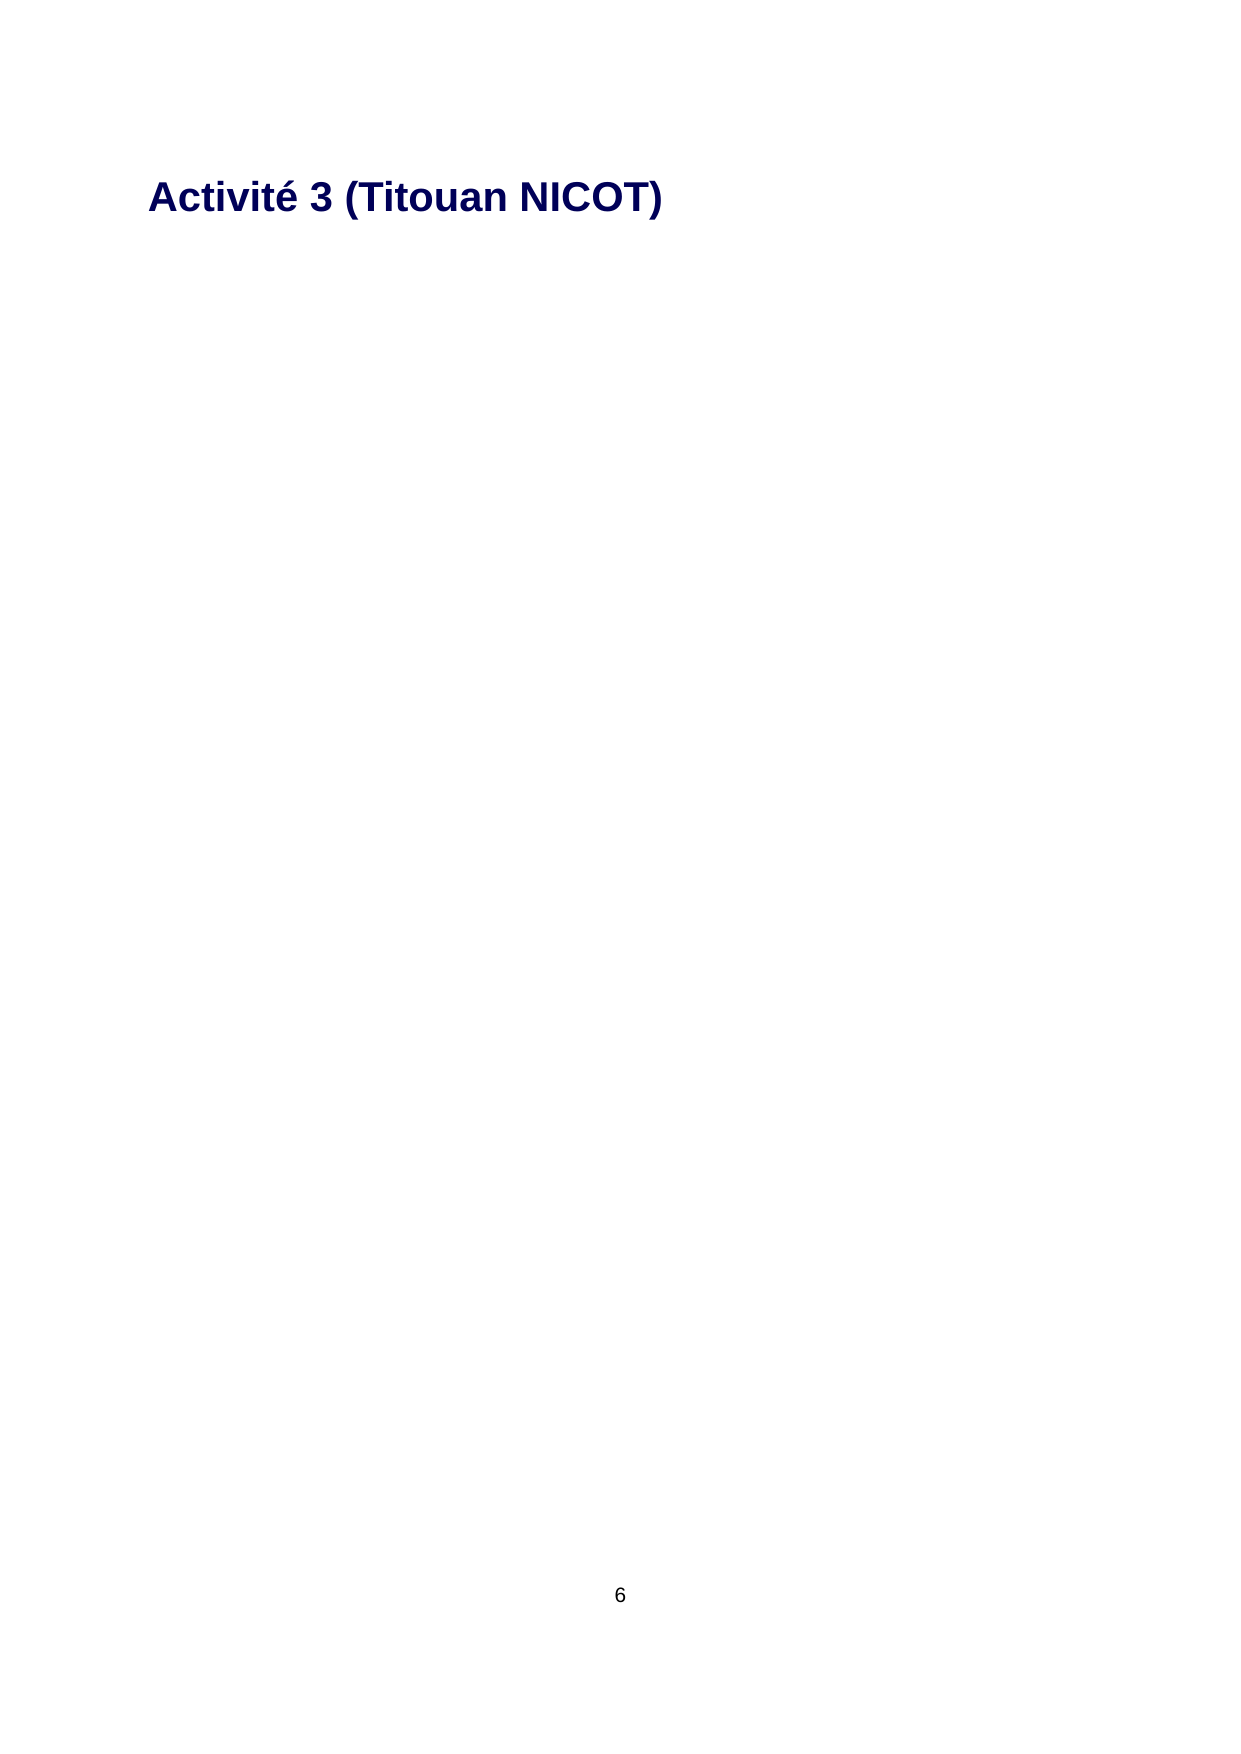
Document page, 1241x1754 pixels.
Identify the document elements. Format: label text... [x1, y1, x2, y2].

subtitle Activité 3 (Titouan NICOT) [148, 172, 1093, 220]
